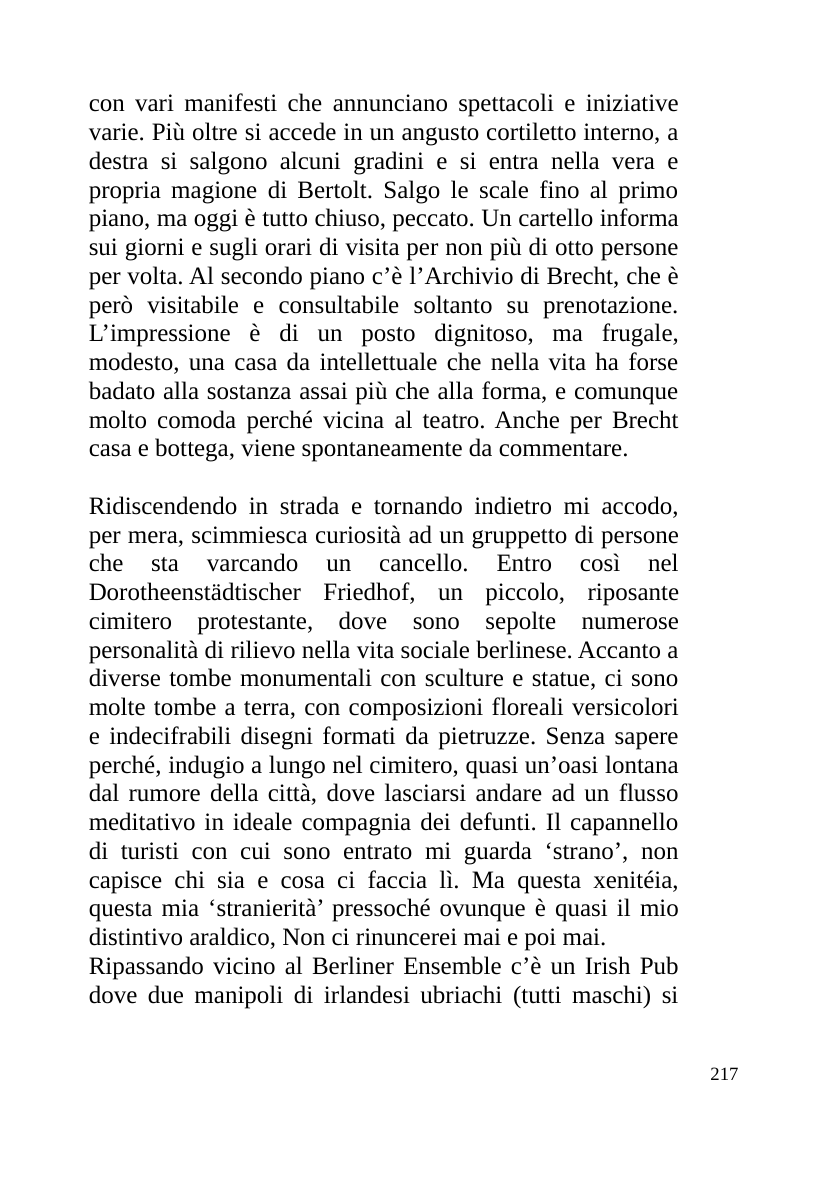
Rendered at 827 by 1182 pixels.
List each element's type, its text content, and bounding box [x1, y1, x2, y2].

text con vari manifesti che annunciano spettacoli e iniziative varie. Più oltre si accede in un angusto cortiletto interno, a destra si salgono alcuni gradini e si entra nella vera e propria magione di Bertolt. Salgo le scale fino al primo piano, ma oggi è tutto chiuso, peccato. Un cartello informa sui giorni e sugli orari di visita per non più di otto persone per volta. Al secondo piano c’è l’Archivio di Brecht, che è però visitabile e consultabile soltanto su prenotazione. L’impressione è di un posto dignitoso, ma frugale, modesto, una casa da intellettuale che nella vita ha forse badato alla sostanza assai più che alla forma, e comunque molto comoda perché vicina al teatro. Anche per Brecht casa e bottega, viene spontaneamente da commentare. [88, 88, 679, 462]
text Ridiscendendo in strada e tornando indietro mi accodo, per mera, scimmiesca curiosità ad un gruppetto di persone che sta varcando un cancello. Entro così nel Dorotheenstädtischer Friedhof, un piccolo, riposante cimitero protestante, dove sono sepolte numerose personalità di rilievo nella vita sociale berlinese. Accanto a diverse tombe monumentali con sculture e statue, ci sono molte tombe a terra, con composizioni floreali versicolori e indecifrabili disegni formati da pietruzze. Senza sapere perché, indugio a lungo nel cimitero, quasi un’oasi lontana dal rumore della città, dove lasciarsi andare ad un flusso meditativo in ideale compagnia dei defunti. Il capannello di turisti con cui sono entrato mi guarda ‘strano’, non capisce chi sia e cosa ci faccia lì. Ma questa xenitéia, questa mia ‘stranierità’ pressoché ovunque è quasi il mio distintivo araldico, Non ci rinuncerei mai e poi mai. [88, 491, 679, 951]
text Ripassando vicino al Berliner Ensemble c’è un Irish Pub dove due manipoli di irlandesi ubriachi (tutti maschi) si [88, 951, 679, 1008]
